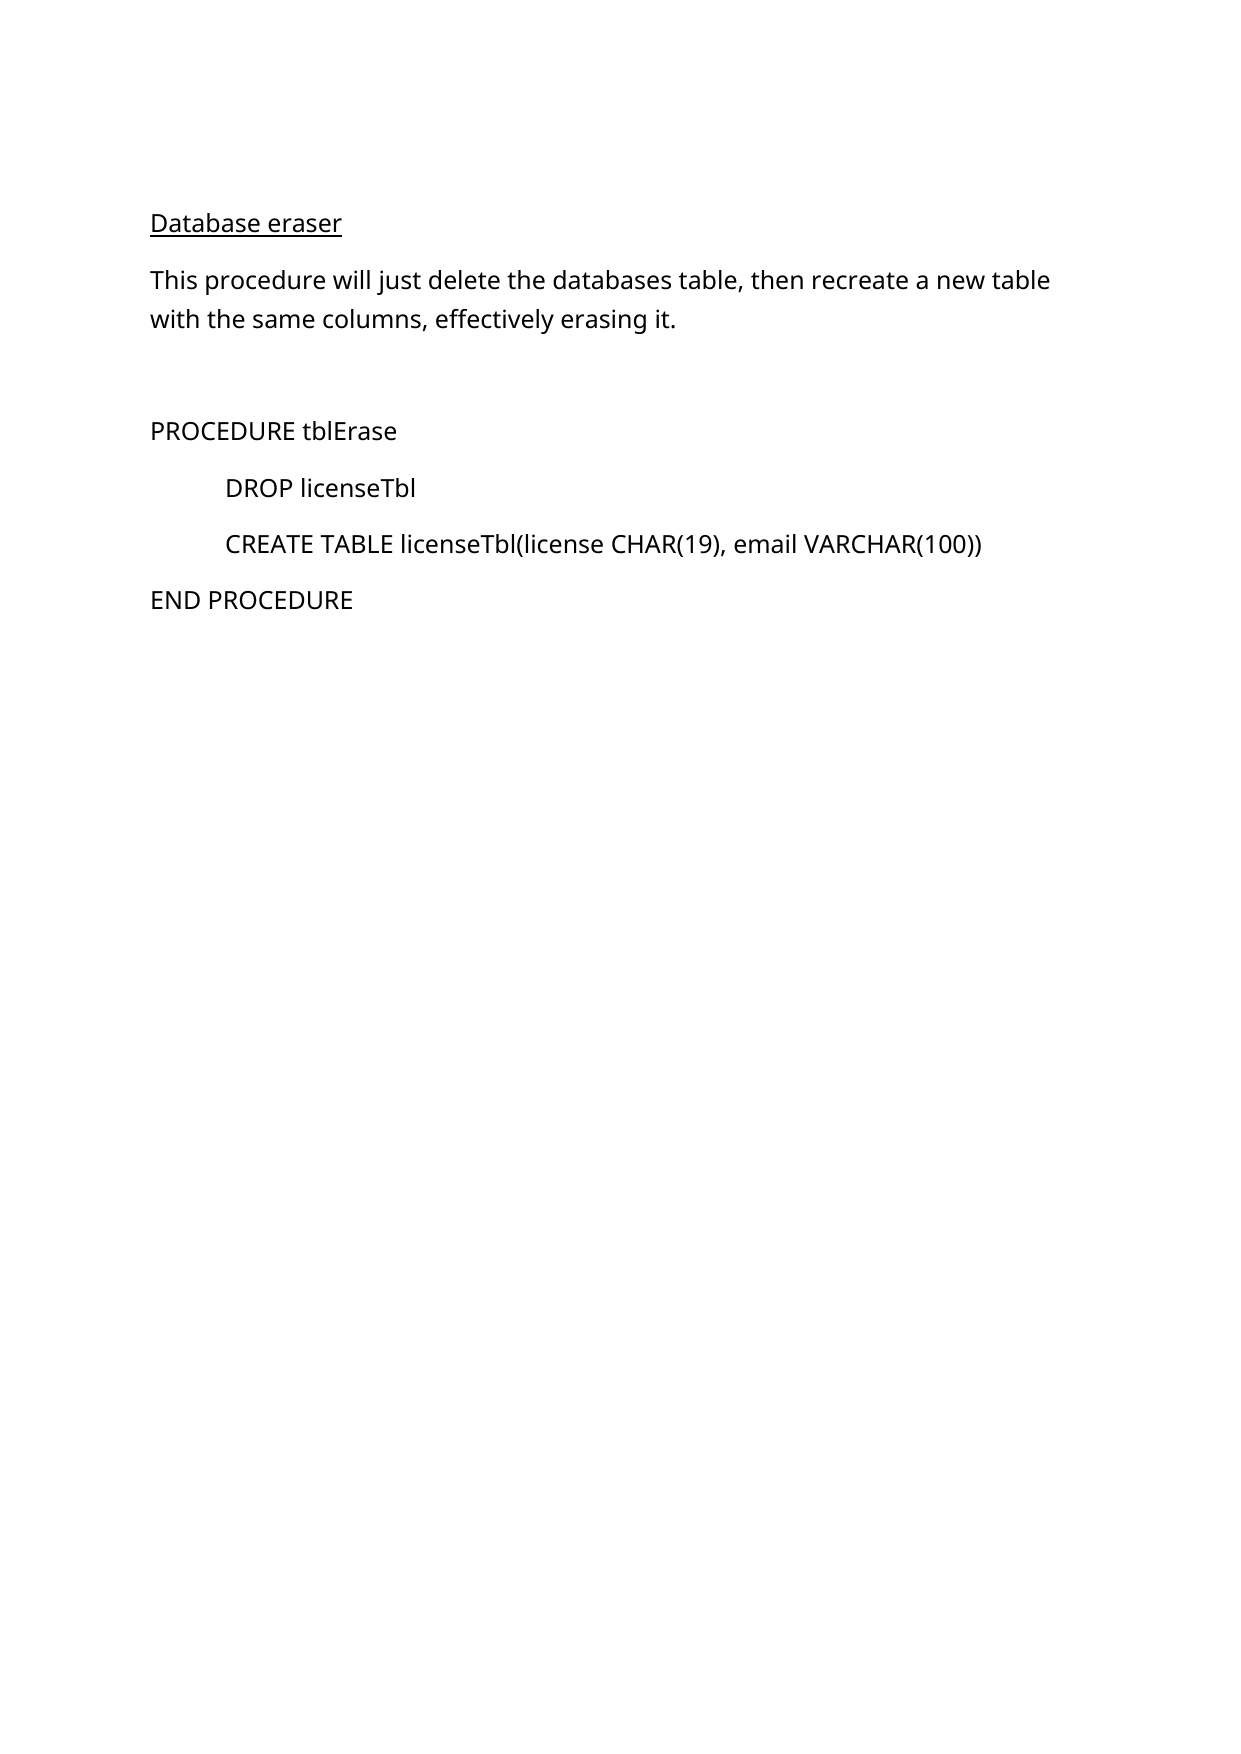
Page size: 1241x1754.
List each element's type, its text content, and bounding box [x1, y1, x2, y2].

text END PROCEDURE [150, 582, 1090, 617]
text This procedure will just delete the databases table, then recreate a new table with the same columns, effectively erasing it. [150, 262, 1090, 336]
text CREATE TABLE licenseTbl(license CHAR(19), email VARCHAR(100)) [150, 526, 1090, 560]
text DROP licenseTbl [150, 470, 1090, 504]
text PROCEDURE tblErase [150, 414, 1090, 448]
text Database eraser [150, 206, 1090, 240]
